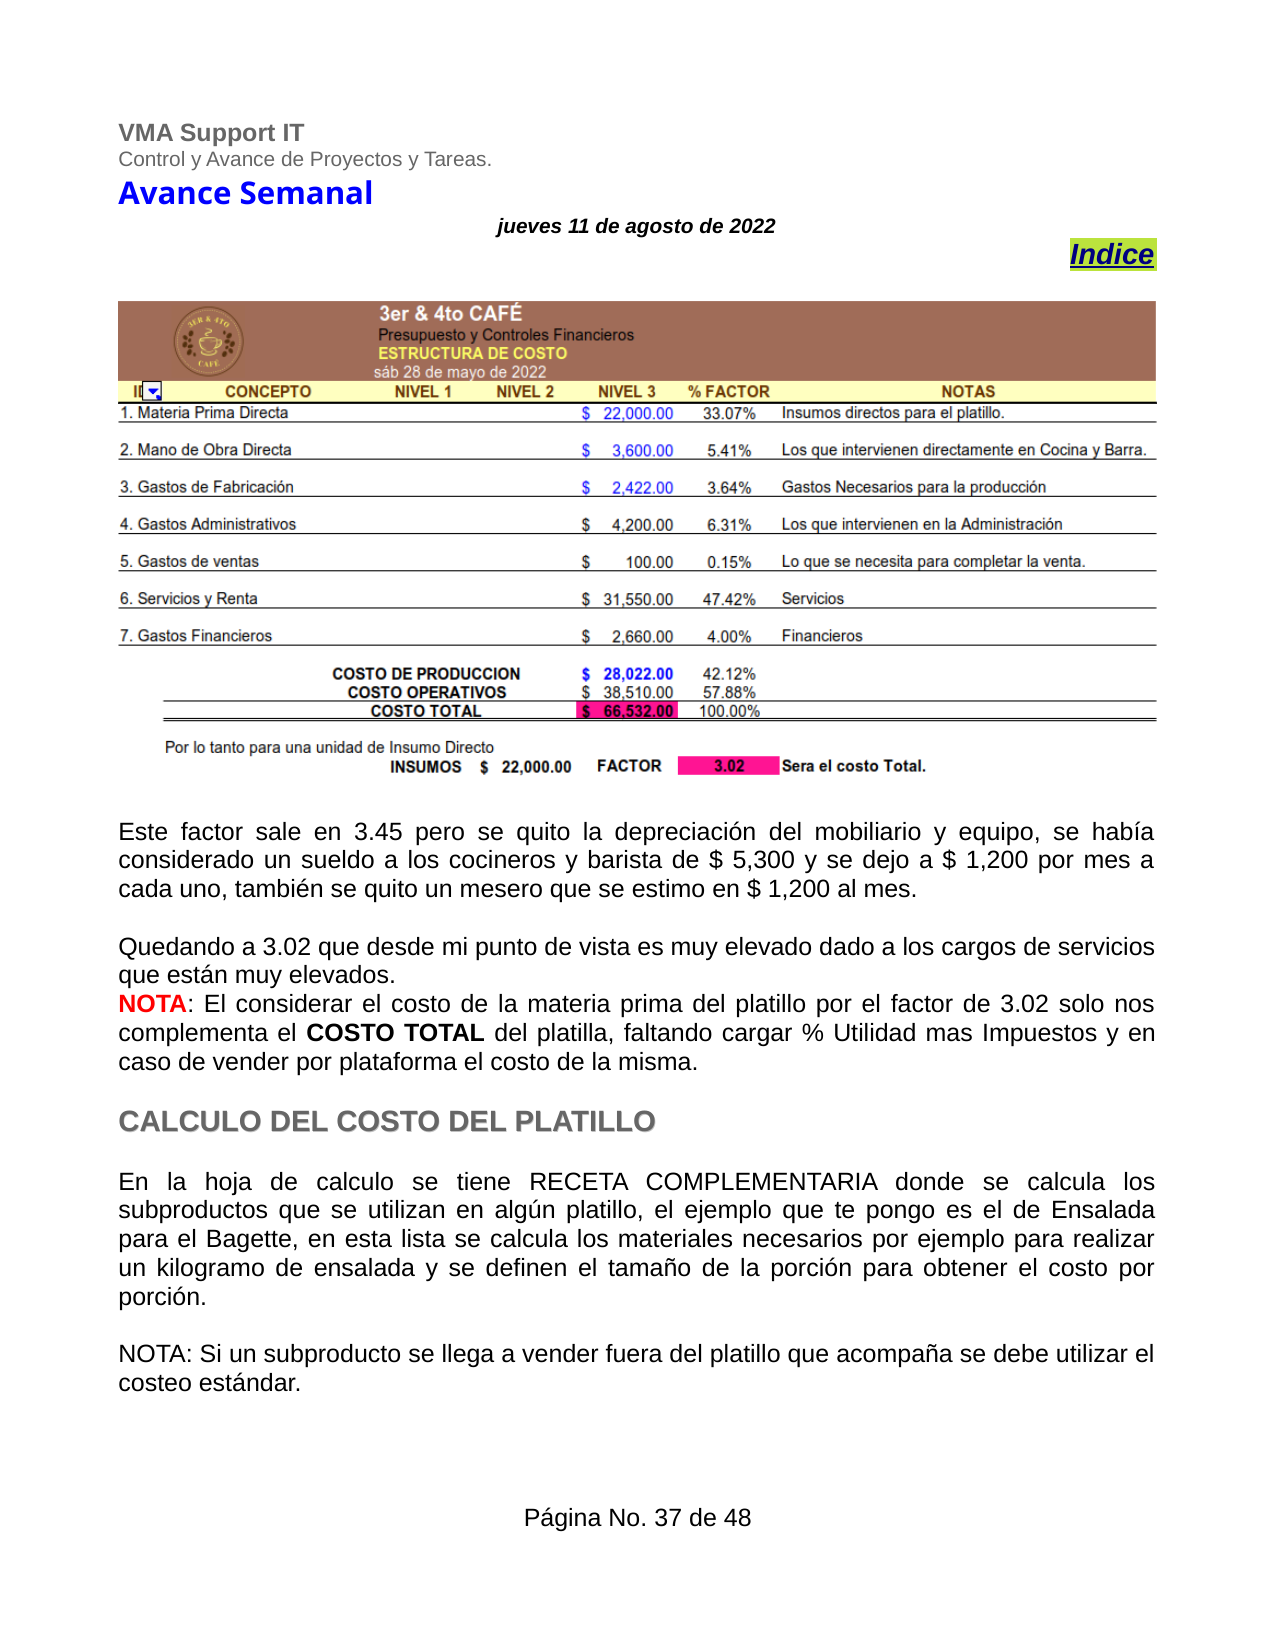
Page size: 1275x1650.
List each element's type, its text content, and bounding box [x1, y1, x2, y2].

text NOTA: El considerar el costo de la materia prima del platillo por el factor de 3.02 solo nos complementa el COSTO TOTAL del platilla, faltando cargar % Utilidad mas Impuestos y en caso de vender por plataforma el costo de la misma. [118, 989, 1157, 1076]
text Este factor sale en 3.45 pero se quito la depreciación del mobiliario y equipo, se había considerado un sueldo a los cocineros y barista de $ 5,300 y se dejo a $ 1,200 por mes a cada uno, también se quito un mesero que se estimo en $ 1,200 al mes. [118, 817, 1157, 903]
picture [118, 300, 1157, 788]
text NOTA: Si un subproducto se llega a vender fuera del platillo que acompaña se debe utilizar el costeo estándar. [118, 1339, 1157, 1397]
text En la hoja de calculo se tiene RECETA COMPLEMENTARIA donde se calcula los subproductos que se utilizan en algún platillo, el ejemplo que te pongo es el de Ensalada para el Bagette, en esta lista se calcula los materiales necesarios por ejemplo para realizar un kilogramo de ensalada y se definen el tamaño de la porción para obtener el costo por porción. [118, 1167, 1157, 1311]
text Quedando a 3.02 que desde mi punto de vista es muy elevado dado a los cargos de servicios que están muy elevados. [118, 932, 1157, 989]
subtitle CALCULO DEL COSTO DEL PLATILLO [118, 1104, 1157, 1138]
